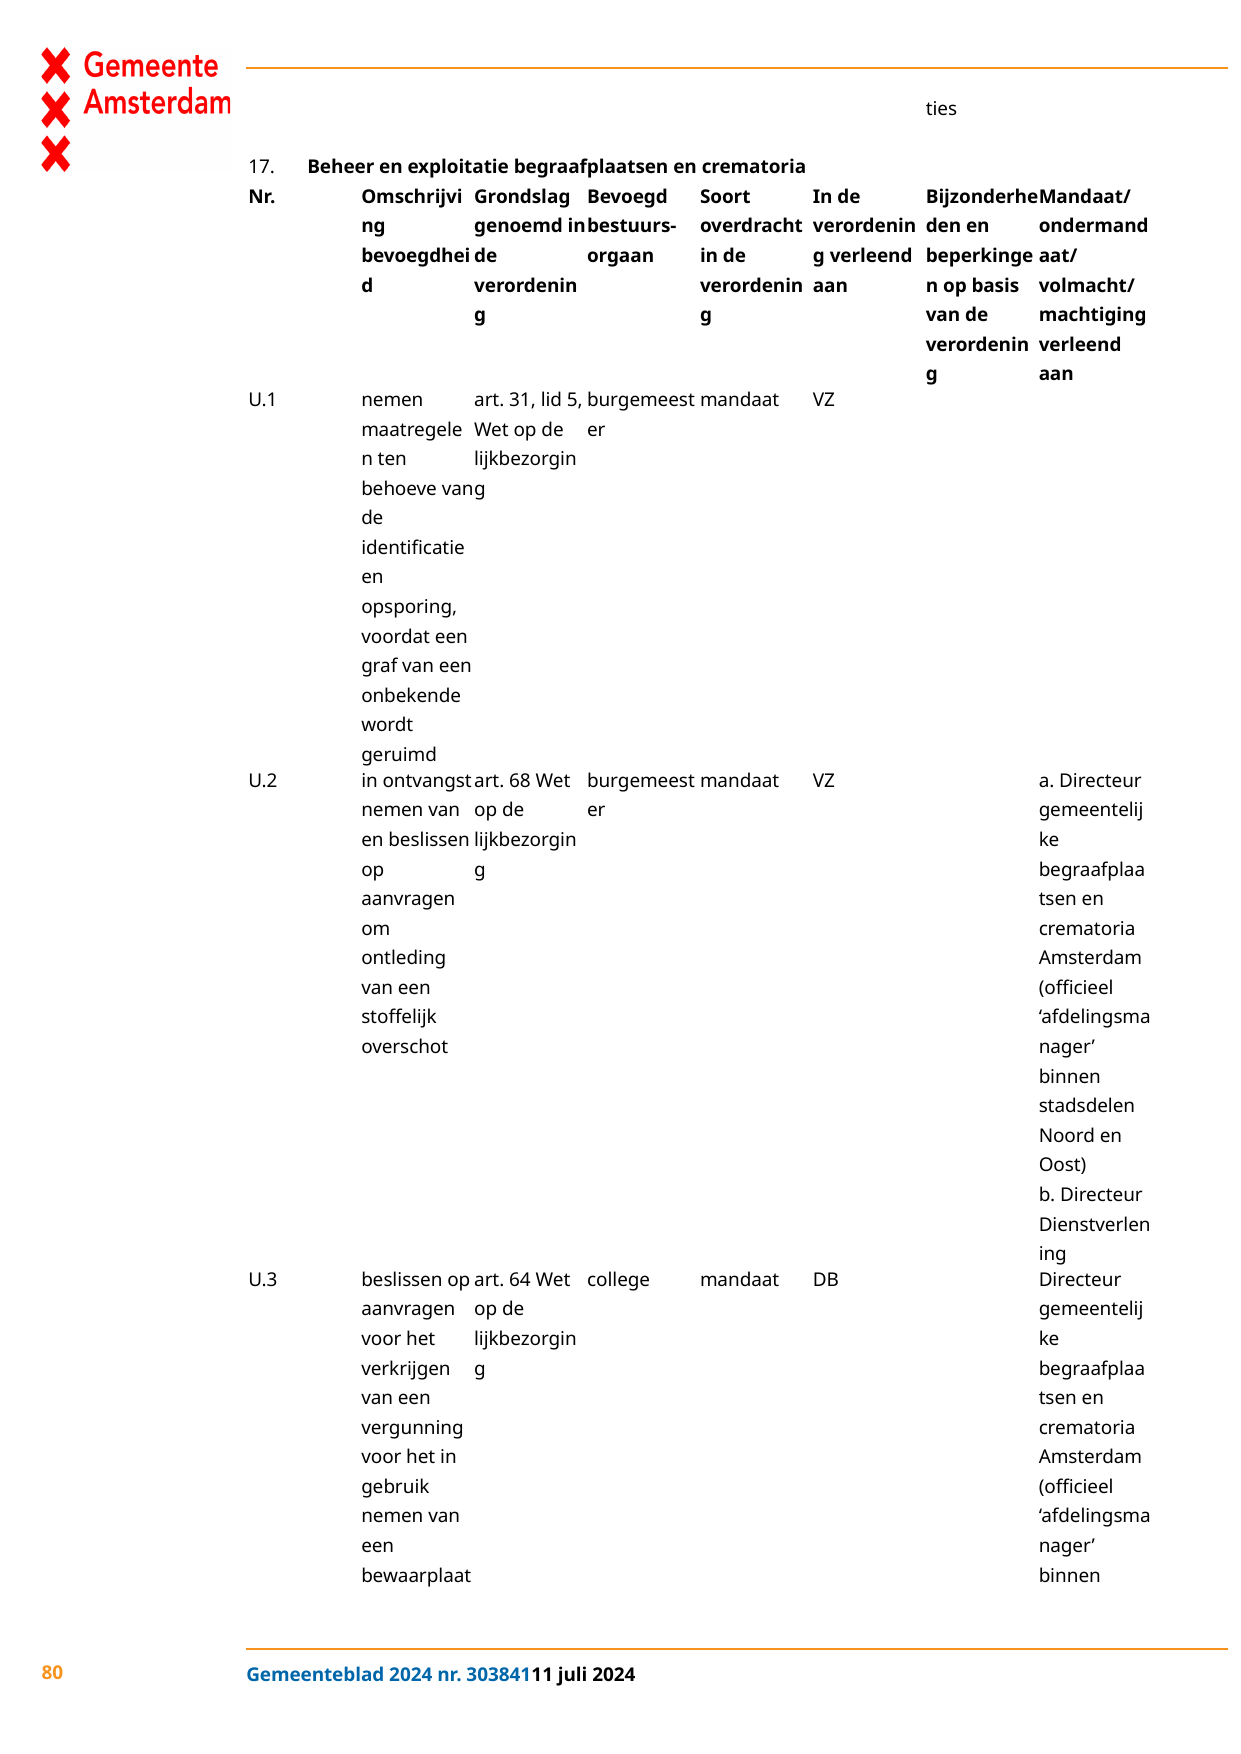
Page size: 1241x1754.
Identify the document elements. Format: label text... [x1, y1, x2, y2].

table_header Bevoegd bestuurs-orgaan [587, 183, 700, 386]
table_cell mandaat [700, 767, 813, 1266]
table_cell [587, 95, 700, 121]
table_cell mandaat [700, 386, 813, 767]
table_header Bijzonderheden en beperkingen op basis van de verordening [926, 183, 1038, 386]
table_cell [1039, 386, 1152, 767]
table_cell U.2 [248, 767, 361, 1266]
table_cell nemen maatregelen ten behoeve van de identificatie en opsporing, voordat een graf van een onbekende wordt geruimd [361, 386, 474, 767]
table_header Nr. [248, 183, 361, 386]
table_cell [474, 95, 587, 121]
table_cell mandaat [700, 1266, 813, 1588]
table_cell art. 68 Wet op de lijkbezorging [474, 767, 587, 1266]
table_cell VZ [813, 767, 926, 1266]
table_cell U.3 [248, 1266, 361, 1588]
table_cell burgemeester [587, 767, 700, 1266]
table_cell Directeur gemeentelijke begraafplaatsen en crematoria Amsterdam (officieel ‘afdelingsmanager’ binnen [1039, 1266, 1152, 1588]
picture [41, 47, 231, 172]
table_cell VZ [813, 386, 926, 767]
table_cell [813, 95, 926, 121]
table_cell burgemeester [587, 386, 700, 767]
table_cell art. 31, lid 5, Wet op de lijkbezorging [474, 386, 587, 767]
table_cell art. 64 Wet op de lijkbezorging [474, 1266, 587, 1588]
table_cell ties [926, 95, 1038, 121]
table_header In de verordening verleend aan [813, 183, 926, 386]
table_cell [926, 1266, 1038, 1588]
table_header Grondslag genoemd in de verordening [474, 183, 587, 386]
table_cell [700, 95, 813, 121]
table_cell beslissen op aanvragen voor het verkrijgen van een vergunning voor het in gebruik nemen van een bewaarplaat [361, 1266, 474, 1588]
table_cell DB [813, 1266, 926, 1588]
table_cell [926, 767, 1038, 1266]
table_header Mandaat/ondermandaat/ volmacht/machtiging verleend aan [1039, 183, 1152, 386]
table_cell [248, 95, 361, 121]
list Beheer en exploitatie begraafplaatsen en crematoria [248, 153, 1152, 179]
table_cell a. Directeur gemeentelijke begraafplaatsen en crematoria Amsterdam (officieel ‘afdelingsmanager’ binnen stadsdelen Noord en Oost) b. Directeur Dienstverlening [1039, 767, 1152, 1266]
table_cell U.1 [248, 386, 361, 767]
table_header Omschrijving bevoegdheid [361, 183, 474, 386]
table_cell [926, 386, 1038, 767]
table_cell [361, 95, 474, 121]
table_cell [1039, 95, 1152, 121]
table_header Soort overdracht in de verordening [700, 183, 813, 386]
table_cell college [587, 1266, 700, 1588]
table_cell in ontvangst nemen van en beslissen op aanvragen om ontleding van een stoffelijk overschot [361, 767, 474, 1266]
